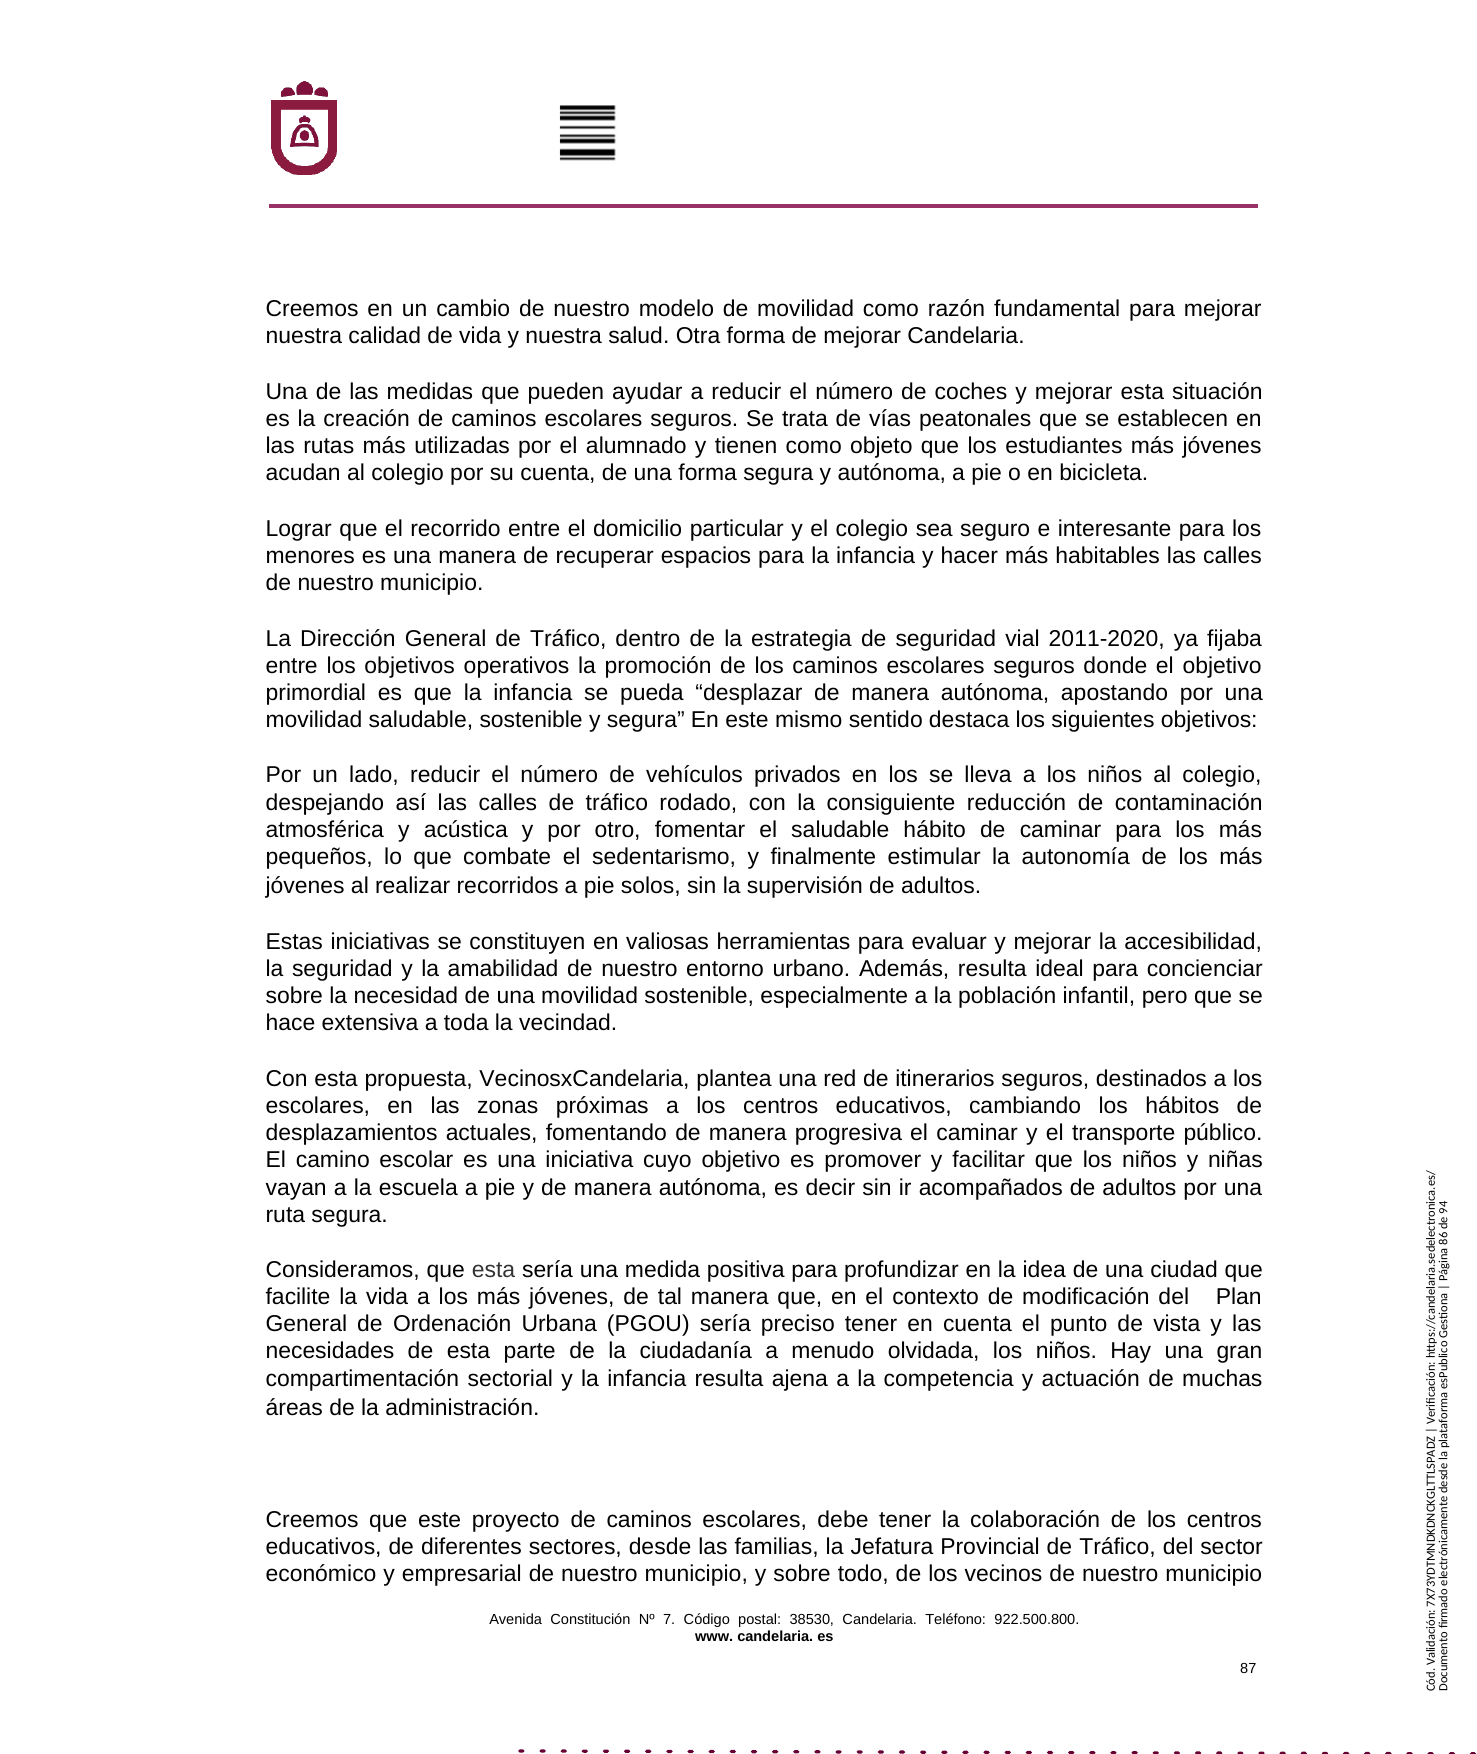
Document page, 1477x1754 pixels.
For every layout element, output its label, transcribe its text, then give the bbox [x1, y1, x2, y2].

text Estas iniciativas se constituyen en valiosas herramientas para evaluar y mejorar la accesibilidad, la seguridad y la amabilidad de nuestro entorno urbano. Además, resulta ideal para concienciar sobre la necesidad de una movilidad sostenible, especialmente a la población infantil, pero que se hace extensiva a toda la vecindad. [265, 928, 1263, 1036]
text Por un lado, reducir el número de vehículos privados en los se lleva a los niños al colegio, despejando así las calles de tráfico rodado, con la consiguiente reducción de contaminación atmosférica y acústica y por otro, fomentar el saludable hábito de caminar para los más pequeños, lo que combate el sedentarismo, y finalmente estimular la autonomía de los más jóvenes al realizar recorridos a pie solos, sin la supervisión de adultos. [265, 761, 1263, 899]
text Con esta propuesta, VecinosxCandelaria, plantea una red de itinerarios seguros, destinados a los escolares, en las zonas próximas a los centros educativos, cambiando los hábitos de desplazamientos actuales, fomentando de manera progresiva el caminar y el transporte público. El camino escolar es una iniciativa cuyo objetivo es promover y facilitar que los niños y niñas vayan a la escuela a pie y de manera autónoma, es decir sin ir acompañados de adultos por una ruta segura. [265, 1065, 1263, 1227]
text La Dirección General de Tráfico, dentro de la estrategia de seguridad vial 2011-2020, ya fijaba entre los objetivos operativos la promoción de los caminos escolares seguros donde el objetivo primordial es que la infancia se pueda “desplazar de manera autónoma, apostando por una movilidad saludable, sostenible y segura” En este mismo sentido destaca los siguientes objetivos: [265, 624, 1263, 732]
text Creemos en un cambio de nuestro modelo de movilidad como razón fundamental para mejorar nuestra calidad de vida y nuestra salud. Otra forma de mejorar Candelaria. [265, 295, 1263, 348]
text Una de las medidas que pueden ayudar a reducir el número de coches y mejorar esta situación es la creación de caminos escolares seguros. Se trata de vías peatonales que se establecen en las rutas más utilizadas por el alumnado y tienen como objeto que los estudiantes más jóvenes acudan al colegio por su cuenta, de una forma segura y autónoma, a pie o en bicicleta. [265, 378, 1263, 485]
text Creemos que este proyecto de caminos escolares, debe tener la colaboración de los centros educativos, de diferentes sectores, desde las familias, la Jefatura Provincial de Tráfico, del sector económico y empresarial de nuestro municipio, y sobre todo, de los vecinos de nuestro municipio [265, 1506, 1263, 1587]
text Consideramos, que esta sería una medida positiva para profundizar en la idea de una ciudad que facilite la vida a los más jóvenes, de tal manera que, en el contexto de modificación del Plan General de Ordenación Urbana (PGOU) sería preciso tener en cuenta el punto de vista y las necesidades de esta parte de la ciudadanía a menudo olvidada, los niños. Hay una gran compartimentación sectorial y la infancia resulta ajena a la competencia y actuación de muchas áreas de la administración. [265, 1256, 1263, 1421]
text Lograr que el recorrido entre el domicilio particular y el colegio sea seguro e interesante para los menores es una manera de recuperar espacios para la infancia y hacer más habitables las calles de nuestro municipio. [265, 514, 1263, 595]
